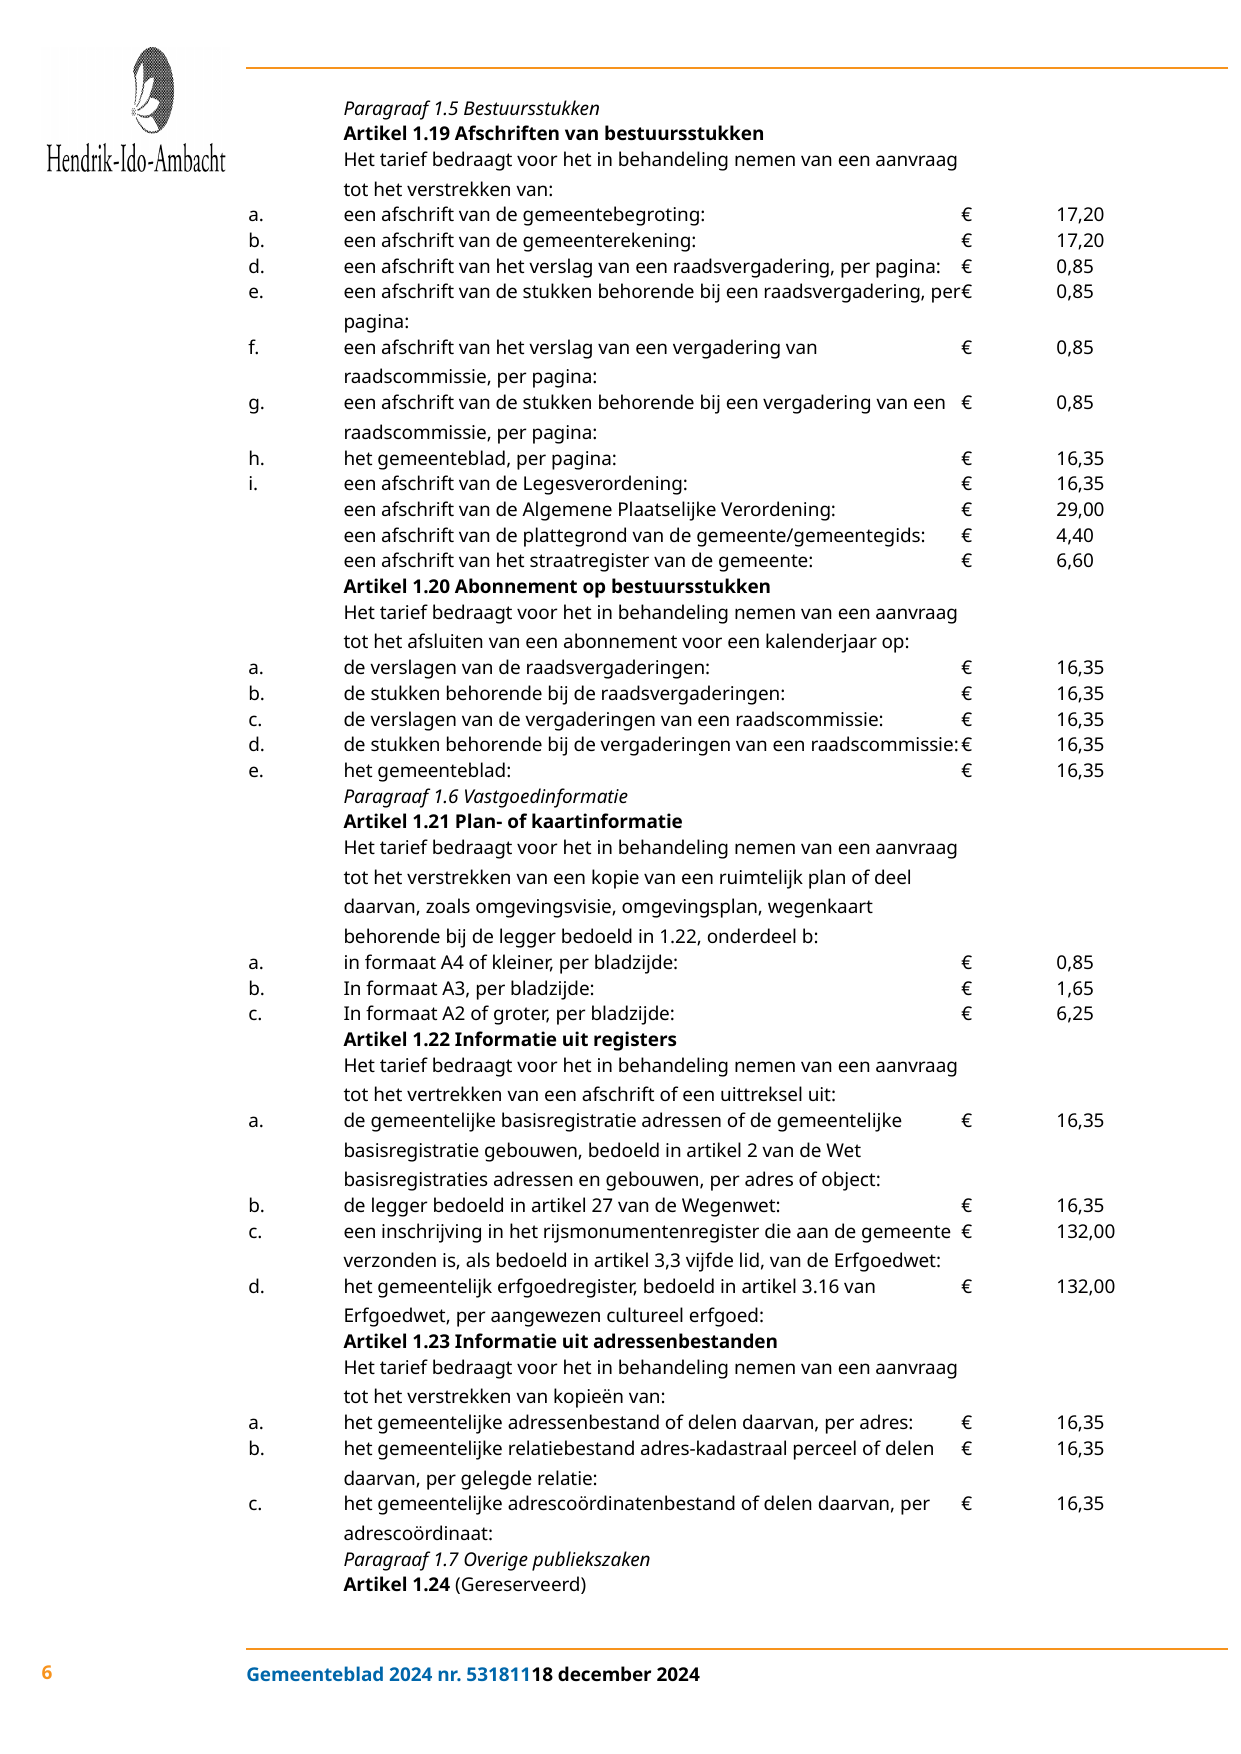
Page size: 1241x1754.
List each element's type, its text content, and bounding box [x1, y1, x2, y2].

table_cell de verslagen van de raadsvergaderingen: [343, 654, 961, 680]
table_cell Artikel 1.20 Abonnement op bestuursstukken [343, 573, 961, 599]
table_cell het gemeenteblad: [343, 757, 961, 783]
table_cell a. [248, 1410, 343, 1435]
table_cell [1056, 1546, 1152, 1572]
table_cell 16,35 [1056, 706, 1152, 732]
table_cell 16,35 [1056, 1107, 1152, 1192]
table_cell In formaat A3, per bladzijde: [343, 975, 961, 1000]
table_cell € [961, 1107, 1056, 1192]
table_cell b. [248, 1435, 343, 1491]
table_cell [1056, 1026, 1152, 1052]
table_cell [248, 522, 343, 548]
table_cell [961, 1052, 1056, 1107]
table_cell h. [248, 445, 343, 470]
table_cell Het tarief bedraagt voor het in behandeling nemen van een aanvraag tot het verstrekken van kopieën van: [343, 1354, 961, 1409]
table_cell e. [248, 279, 343, 334]
table_cell € [961, 496, 1056, 522]
table_cell c. [248, 1000, 343, 1026]
table_cell [1056, 121, 1152, 146]
table_cell de stukken behorende bij de raadsvergaderingen: [343, 680, 961, 706]
table_cell a. [248, 1107, 343, 1192]
table_cell [248, 1329, 343, 1354]
table_cell [1056, 95, 1152, 121]
table_cell f. [248, 334, 343, 389]
table_cell een afschrift van het straatregister van de gemeente: [343, 548, 961, 573]
table_cell het gemeenteblad, per pagina: [343, 445, 961, 470]
table_cell de stukken behorende bij de vergaderingen van een raadscommissie: [343, 732, 961, 757]
table_cell b. [248, 227, 343, 253]
table_cell Artikel 1.23 Informatie uit adressenbestanden [343, 1329, 961, 1354]
table_cell 16,35 [1056, 445, 1152, 470]
table_cell 29,00 [1056, 496, 1152, 522]
table_cell 0,85 [1056, 253, 1152, 279]
table_cell [248, 835, 343, 949]
table_cell € [961, 202, 1056, 227]
table_cell € [961, 1000, 1056, 1026]
table_cell het gemeentelijk erfgoedregister, bedoeld in artikel 3.16 van Erfgoedwet, per aangewezen cultureel erfgoed: [343, 1273, 961, 1328]
table_cell Het tarief bedraagt voor het in behandeling nemen van een aanvraag tot het verstrekken van een kopie van een ruimtelijk plan of deel daarvan, zoals omgevingsvisie, omgevingsplan, wegenkaart behorende bij de legger bedoeld in 1.22, onderdeel b: [343, 835, 961, 949]
table_cell het gemeentelijke adrescoördinatenbestand of delen daarvan, per adrescoördinaat: [343, 1491, 961, 1546]
table_cell € [961, 334, 1056, 389]
table_cell 16,35 [1056, 1410, 1152, 1435]
table_cell [1056, 599, 1152, 654]
table_cell [248, 146, 343, 202]
table_cell het gemeentelijke adressenbestand of delen daarvan, per adres: [343, 1410, 961, 1435]
table_cell € [961, 522, 1056, 548]
table_cell Artikel 1.24 (Gereserveerd) [343, 1572, 961, 1597]
table_cell 16,35 [1056, 654, 1152, 680]
table_cell een afschrift van de stukken behorende bij een vergadering van een raadscommissie, per pagina: [343, 389, 961, 445]
table_cell Het tarief bedraagt voor het in behandeling nemen van een aanvraag tot het vertrekken van een afschrift of een uittreksel uit: [343, 1052, 961, 1107]
table_cell 132,00 [1056, 1273, 1152, 1328]
table_cell een afschrift van de stukken behorende bij een raadsvergadering, per pagina: [343, 279, 961, 334]
table_cell [248, 1026, 343, 1052]
table_cell een afschrift van de Legesverordening: [343, 470, 961, 496]
table_cell € [961, 680, 1056, 706]
table_cell [961, 835, 1056, 949]
table_cell [961, 1026, 1056, 1052]
table_cell een afschrift van het verslag van een raadsvergadering, per pagina: [343, 253, 961, 279]
table_cell 6,60 [1056, 548, 1152, 573]
table_cell [961, 95, 1056, 121]
table_cell 0,85 [1056, 334, 1152, 389]
table_cell 16,35 [1056, 757, 1152, 783]
table_cell een inschrijving in het rijsmonumentenregister die aan de gemeente verzonden is, als bedoeld in artikel 3,3 vijfde lid, van de Erfgoedwet: [343, 1218, 961, 1273]
table_cell c. [248, 1491, 343, 1546]
table_cell € [961, 1435, 1056, 1491]
table_cell [961, 1572, 1056, 1597]
table_cell [1056, 783, 1152, 809]
table_cell [961, 809, 1056, 834]
table_cell 17,20 [1056, 202, 1152, 227]
table_cell € [961, 757, 1056, 783]
table_cell [1056, 809, 1152, 834]
table_cell Paragraaf 1.6 Vastgoedinformatie [343, 783, 961, 809]
table_cell [248, 599, 343, 654]
table_cell de verslagen van de vergaderingen van een raadscommissie: [343, 706, 961, 732]
table_cell a. [248, 949, 343, 975]
table_cell € [961, 279, 1056, 334]
table_cell een afschrift van de plattegrond van de gemeente/gemeentegids: [343, 522, 961, 548]
table_cell € [961, 1273, 1056, 1328]
table_cell [1056, 835, 1152, 949]
table_cell een afschrift van de Algemene Plaatselijke Verordening: [343, 496, 961, 522]
table_cell Artikel 1.22 Informatie uit registers [343, 1026, 961, 1052]
table_cell 16,35 [1056, 1435, 1152, 1491]
table_cell [961, 599, 1056, 654]
table_cell g. [248, 389, 343, 445]
table_cell c. [248, 706, 343, 732]
table_cell 16,35 [1056, 680, 1152, 706]
table_cell i. [248, 470, 343, 496]
table_cell 0,85 [1056, 949, 1152, 975]
table_cell [248, 783, 343, 809]
table_cell een afschrift van de gemeenterekening: [343, 227, 961, 253]
table_cell [1056, 1572, 1152, 1597]
table_cell d. [248, 253, 343, 279]
table_cell 16,35 [1056, 732, 1152, 757]
table_cell 0,85 [1056, 279, 1152, 334]
table_cell 17,20 [1056, 227, 1152, 253]
table_cell € [961, 949, 1056, 975]
table_cell het gemeentelijke relatiebestand adres-kadastraal perceel of delen daarvan, per gelegde relatie: [343, 1435, 961, 1491]
table_cell [961, 1546, 1056, 1572]
table_cell [248, 1052, 343, 1107]
table_cell [1056, 1052, 1152, 1107]
table_cell [248, 809, 343, 834]
table_cell [248, 1354, 343, 1409]
table_cell een afschrift van het verslag van een vergadering van raadscommissie, per pagina: [343, 334, 961, 389]
table_cell € [961, 548, 1056, 573]
table_cell [961, 1354, 1056, 1409]
table_cell € [961, 253, 1056, 279]
table_cell Artikel 1.21 Plan- of kaartinformatie [343, 809, 961, 834]
table_cell [248, 121, 343, 146]
table_cell € [961, 654, 1056, 680]
table_cell [248, 548, 343, 573]
table_cell a. [248, 202, 343, 227]
table_cell [248, 95, 343, 121]
table_cell € [961, 1192, 1056, 1218]
table_cell € [961, 389, 1056, 445]
table_cell 0,85 [1056, 389, 1152, 445]
table_cell 132,00 [1056, 1218, 1152, 1273]
table_cell 16,35 [1056, 1192, 1152, 1218]
table_cell € [961, 1218, 1056, 1273]
table_cell [961, 1329, 1056, 1354]
table_cell [248, 1572, 343, 1597]
table_cell € [961, 445, 1056, 470]
table_cell [1056, 1354, 1152, 1409]
table_cell [1056, 1329, 1152, 1354]
table_cell in formaat A4 of kleiner, per bladzijde: [343, 949, 961, 975]
table_cell [248, 573, 343, 599]
table_cell [961, 573, 1056, 599]
table_cell € [961, 975, 1056, 1000]
table_cell € [961, 706, 1056, 732]
table_cell € [961, 1410, 1056, 1435]
table_cell de gemeentelijke basisregistratie adressen of de gemeentelijke basisregistratie gebouwen, bedoeld in artikel 2 van de Wet basisregistraties adressen en gebouwen, per adres of object: [343, 1107, 961, 1192]
table_cell Paragraaf 1.7 Overige publiekszaken [343, 1546, 961, 1572]
table_cell [248, 496, 343, 522]
table_cell Artikel 1.19 Afschriften van bestuursstukken [343, 121, 961, 146]
table_cell de legger bedoeld in artikel 27 van de Wegenwet: [343, 1192, 961, 1218]
table_cell [1056, 573, 1152, 599]
table_cell € [961, 227, 1056, 253]
table_cell d. [248, 732, 343, 757]
table_cell € [961, 1491, 1056, 1546]
table_cell b. [248, 680, 343, 706]
table_cell 1,65 [1056, 975, 1152, 1000]
table_cell [961, 146, 1056, 202]
table_cell € [961, 732, 1056, 757]
table_cell Paragraaf 1.5 Bestuursstukken [343, 95, 961, 121]
table_cell € [961, 470, 1056, 496]
table_cell 6,25 [1056, 1000, 1152, 1026]
table_cell een afschrift van de gemeentebegroting: [343, 202, 961, 227]
table_cell c. [248, 1218, 343, 1273]
table_cell e. [248, 757, 343, 783]
table_cell Het tarief bedraagt voor het in behandeling nemen van een aanvraag tot het verstrekken van: [343, 146, 961, 202]
table_cell a. [248, 654, 343, 680]
table_cell d. [248, 1273, 343, 1328]
picture [41, 47, 231, 172]
table_cell 16,35 [1056, 1491, 1152, 1546]
table_cell 4,40 [1056, 522, 1152, 548]
table_cell Het tarief bedraagt voor het in behandeling nemen van een aanvraag tot het afsluiten van een abonnement voor een kalenderjaar op: [343, 599, 961, 654]
table_cell 16,35 [1056, 470, 1152, 496]
table_cell b. [248, 975, 343, 1000]
table_cell b. [248, 1192, 343, 1218]
table_cell [248, 1546, 343, 1572]
table_cell [961, 121, 1056, 146]
table_cell [1056, 146, 1152, 202]
table_cell [961, 783, 1056, 809]
table_cell In formaat A2 of groter, per bladzijde: [343, 1000, 961, 1026]
